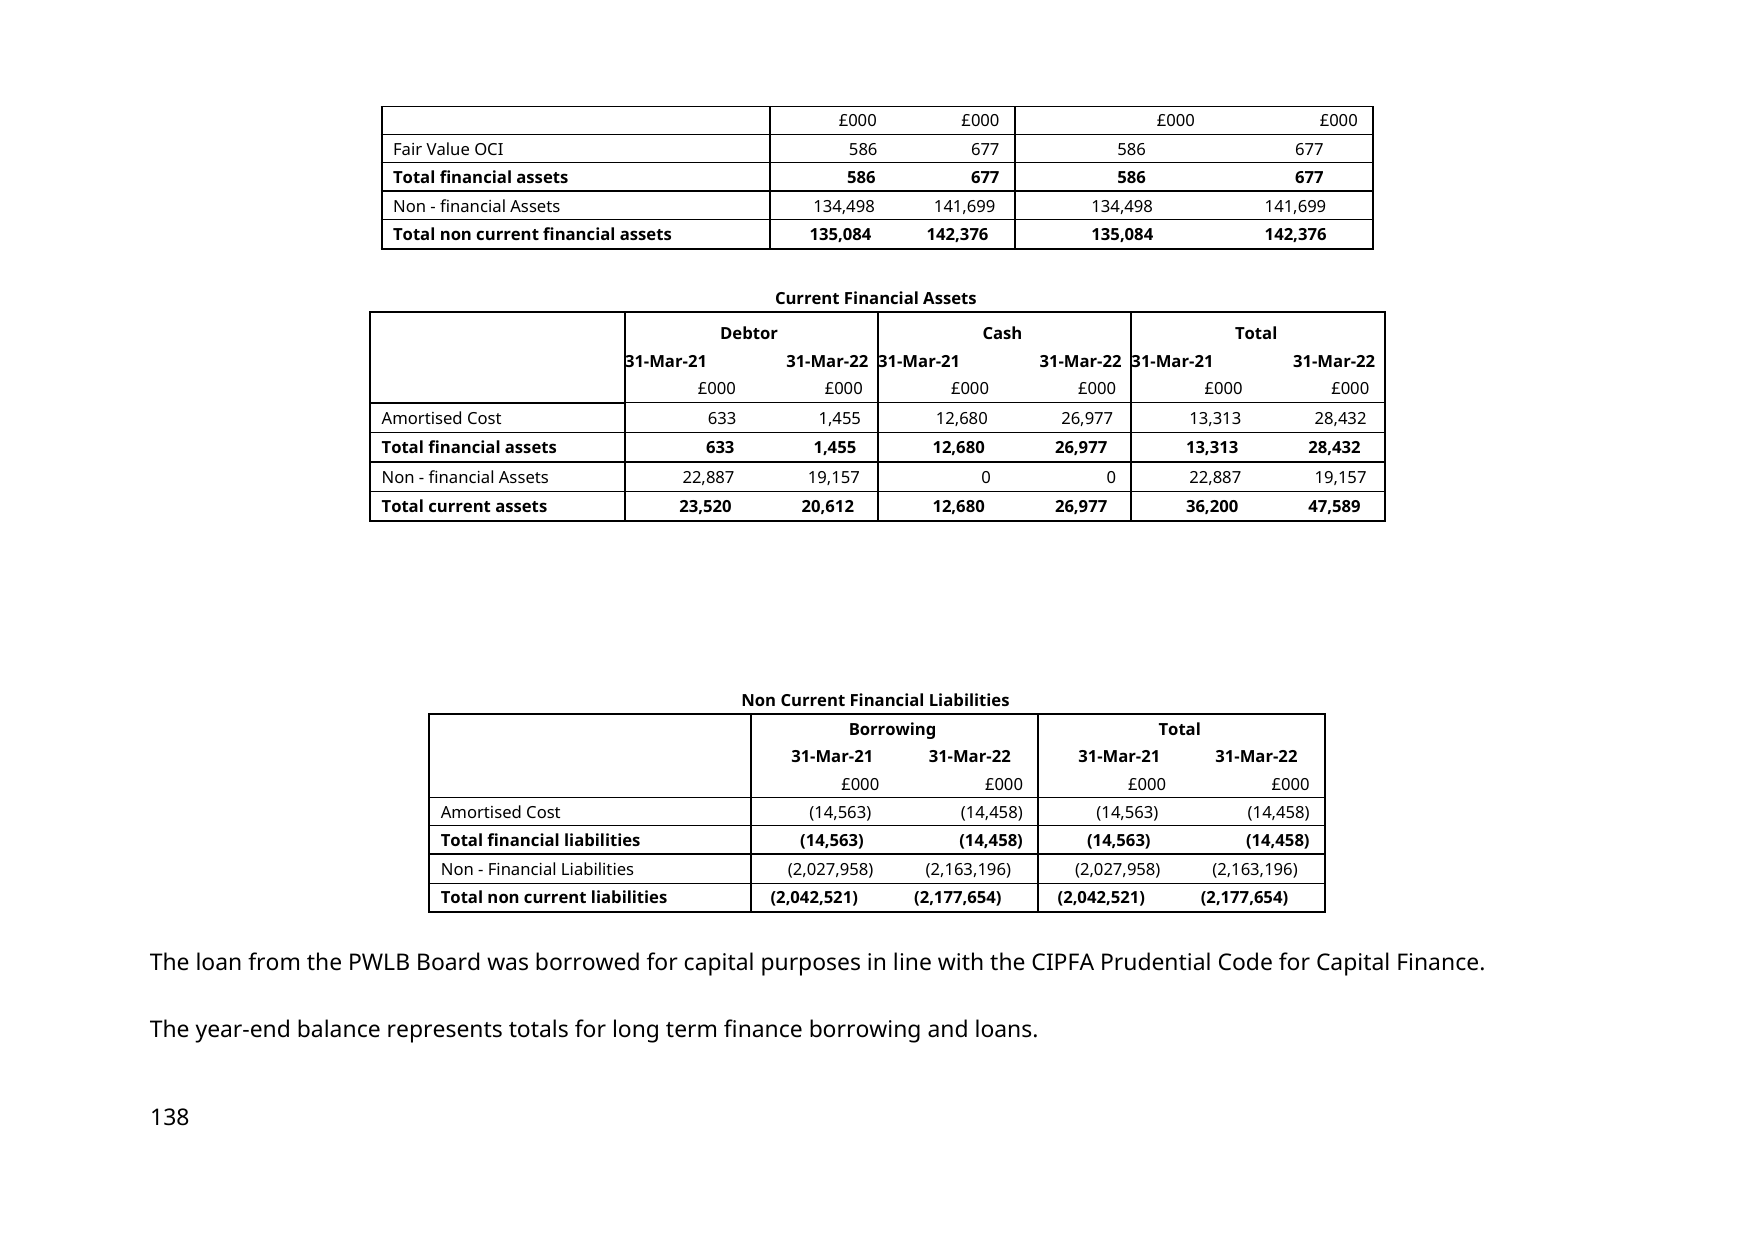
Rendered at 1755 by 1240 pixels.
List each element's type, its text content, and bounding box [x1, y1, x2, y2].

table_cell 31-Mar-21 31-Mar-22 [626, 346, 877, 374]
table_cell (14,563) [752, 826, 914, 853]
table_cell 0 [1055, 463, 1130, 491]
table_cell 19,157 [1308, 463, 1384, 491]
table_cell 586 [1016, 163, 1221, 190]
table_cell [383, 107, 769, 133]
table_cell 135,084 [1016, 220, 1221, 247]
table_cell 28,432 [1308, 433, 1384, 461]
table_header Cash [879, 313, 1130, 346]
table_cell 26,977 [1055, 403, 1130, 432]
table_cell (2,163,196) [914, 855, 1037, 882]
table_cell 141,699 [926, 192, 1014, 219]
table_cell 586 [1016, 135, 1221, 162]
table_cell 31-Mar-22 [1201, 742, 1324, 769]
text Current Financial Assets [164, 287, 1592, 310]
table_cell (14,458) [914, 826, 1037, 853]
table_cell [371, 374, 624, 402]
table_cell 677 [926, 135, 1014, 162]
table_cell 1,455 [801, 403, 877, 432]
table_cell Amortised Cost [371, 404, 624, 432]
table_cell £000 [752, 770, 914, 797]
table_cell £000 [626, 374, 801, 402]
table_cell 142,376 [926, 220, 1014, 247]
table_cell 135,084 [771, 220, 926, 247]
table_cell 31-Mar-21 [752, 742, 914, 769]
table_cell Total non current financial assets [383, 220, 769, 247]
table_cell £000 [1039, 770, 1201, 797]
table_cell (2,042,521) [752, 884, 914, 911]
table_cell 633 [626, 403, 801, 432]
table_cell 22,887 [626, 463, 801, 491]
table_cell (14,563) [1039, 826, 1201, 853]
table_cell 142,376 [1221, 220, 1372, 247]
table_cell Amortised Cost [430, 798, 750, 825]
table_cell (14,563) [752, 798, 914, 825]
table_cell 19,157 [801, 463, 877, 491]
table_cell Total financial liabilities [430, 826, 750, 853]
table_cell (2,042,521) [1039, 884, 1201, 911]
table_cell £000 [914, 770, 1037, 797]
table_cell (2,027,958) [752, 855, 914, 882]
table_cell [371, 346, 624, 374]
table_cell 134,498 [771, 192, 926, 219]
table_cell 677 [1221, 163, 1372, 190]
table_cell (2,163,196) [1201, 855, 1324, 882]
table_cell £000 [879, 374, 1055, 402]
table_cell 31-Mar-21 31-Mar-22 [1132, 346, 1384, 374]
table_cell 31-Mar-21 31-Mar-22 [879, 346, 1130, 374]
table_header [371, 313, 624, 346]
table_cell 12,680 [879, 492, 1055, 519]
table_cell Non - financial Assets [371, 463, 624, 491]
table_cell 633 [626, 433, 801, 461]
table_cell 13,313 [1132, 403, 1308, 432]
table_cell Non - Financial Liabilities [430, 855, 750, 882]
table_cell £000 [1016, 107, 1221, 133]
table_cell £000 [926, 107, 1014, 133]
table_cell 26,977 [1055, 433, 1130, 461]
table_header Debtor [626, 313, 877, 346]
table_cell 22,887 [1132, 463, 1308, 491]
table_cell 31-Mar-21 [1039, 742, 1201, 769]
table_cell £000 [1055, 374, 1130, 402]
table_cell 31-Mar-22 [914, 742, 1037, 769]
table_cell [430, 770, 750, 797]
table_cell 28,432 [1308, 403, 1384, 432]
table_cell 586 [771, 135, 926, 162]
table_cell £000 [1132, 374, 1308, 402]
table_cell 36,200 [1132, 492, 1308, 519]
table_header Total [1132, 313, 1384, 346]
table_cell 677 [926, 163, 1014, 190]
table_header Total [1039, 715, 1324, 742]
table_cell 12,680 [879, 403, 1055, 432]
table_cell Total financial assets [371, 433, 624, 461]
table_cell Non - financial Assets [383, 192, 769, 219]
table_cell 26,977 [1055, 492, 1130, 519]
table_cell (14,458) [1201, 826, 1324, 853]
text Non Current Financial Liabilities [164, 689, 1591, 711]
table_cell 586 [771, 163, 926, 190]
table_cell (14,563) [1039, 798, 1201, 825]
text The loan from the PWLB Board was borrowed for capital purposes in line with the CIPFA Prudential Code for Capital Finance. [149, 946, 1616, 977]
table_cell £000 [1201, 770, 1324, 797]
table_cell £000 [1308, 374, 1384, 402]
table_cell 677 [1221, 135, 1372, 162]
table_header [430, 715, 750, 742]
table_cell 20,612 [801, 492, 877, 519]
table_cell (14,458) [914, 798, 1037, 825]
table_cell Total current assets [371, 492, 624, 519]
table_cell 12,680 [879, 433, 1055, 461]
table_header Borrowing [752, 715, 1037, 742]
table_cell 13,313 [1132, 433, 1308, 461]
table_cell £000 [771, 107, 926, 133]
table_cell 134,498 [1016, 192, 1221, 219]
table_cell 141,699 [1221, 192, 1372, 219]
table_cell Total non current liabilities [430, 884, 750, 911]
table_cell 23,520 [626, 492, 801, 519]
table_cell (2,177,654) [1201, 884, 1324, 911]
table_cell (2,177,654) [914, 884, 1037, 911]
text The year-end balance represents totals for long term finance borrowing and loans. [149, 1013, 1616, 1044]
table_cell £000 [1221, 107, 1372, 133]
table_cell 47,589 [1308, 492, 1384, 519]
table_cell Total financial assets [383, 163, 769, 190]
table_cell £000 [801, 374, 877, 402]
table_cell Fair Value OCI [383, 135, 769, 162]
table_cell 0 [879, 463, 1055, 491]
table_cell (14,458) [1201, 798, 1324, 825]
table_cell 1,455 [801, 433, 877, 461]
table_cell (2,027,958) [1039, 855, 1201, 882]
table_cell [430, 742, 750, 769]
